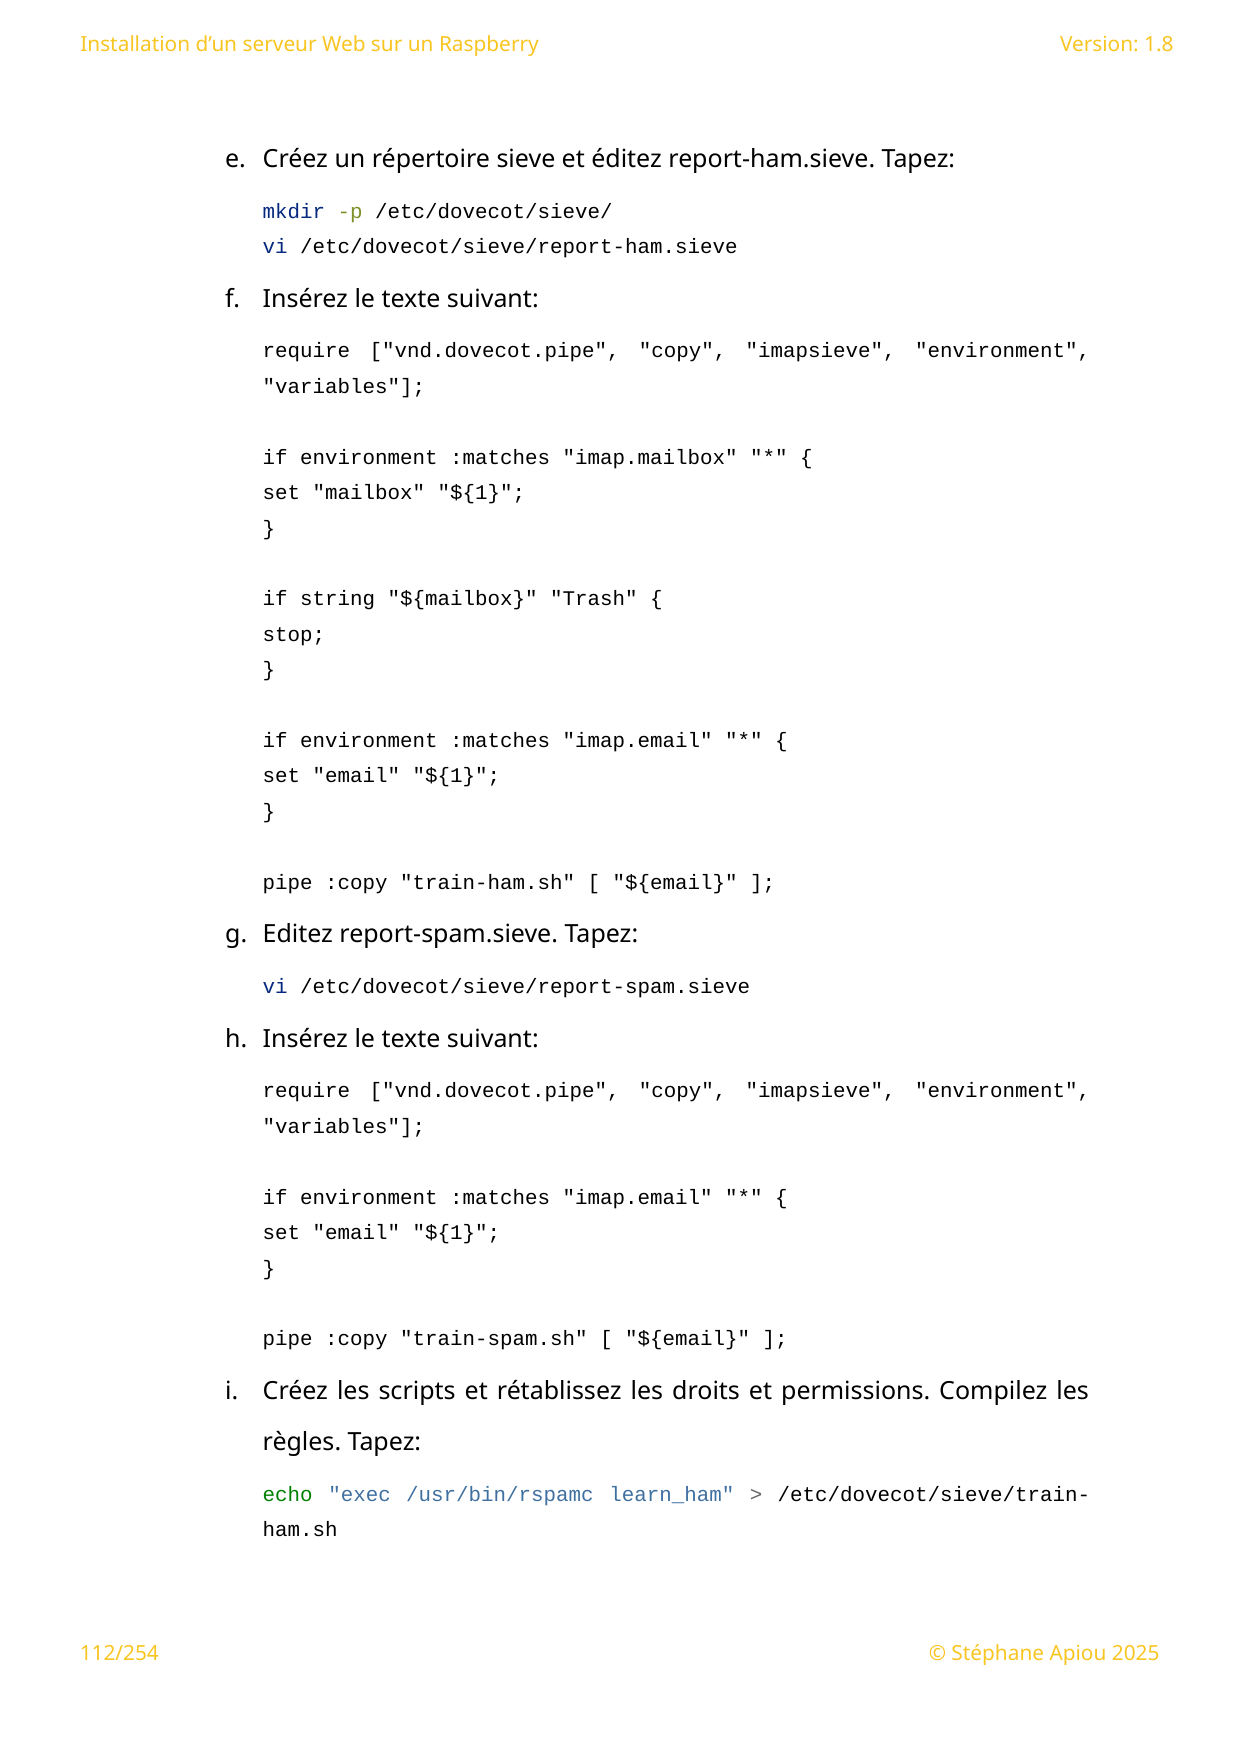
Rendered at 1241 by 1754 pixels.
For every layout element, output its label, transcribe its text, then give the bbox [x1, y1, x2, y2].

list set "email" "${1}"; [225, 766, 1090, 789]
list } [225, 1258, 1090, 1281]
list require ["vnd.dovecot.pipe", "copy", "imapsieve", "environment", "variables"]; [225, 1081, 1090, 1139]
list } [225, 659, 1090, 683]
list mkdir -p /etc/dovecot/sieve/ [225, 201, 1090, 224]
list if environment :matches "imap.mailbox" "*" { [225, 447, 1090, 470]
list set "mailbox" "${1}"; [225, 482, 1090, 506]
list if string "${mailbox}" "Trash" { [225, 588, 1090, 612]
list set "email" "${1}"; [225, 1222, 1090, 1246]
list pipe :copy "train-spam.sh" [ "${email}" ]; [225, 1328, 1090, 1352]
list Créez un répertoire sieve et éditez report-ham.sieve. Tapez: [225, 141, 1090, 175]
list vi /etc/dovecot/sieve/report-spam.sieve [225, 976, 1090, 1000]
list Insérez le texte suivant: [225, 1021, 1090, 1054]
list if environment :matches "imap.email" "*" { [225, 730, 1090, 754]
list Editez report-spam.sieve. Tapez: [225, 916, 1090, 950]
list vi /etc/dovecot/sieve/report-ham.sieve [225, 236, 1090, 260]
list } [225, 518, 1090, 541]
list pipe :copy "train-ham.sh" [ "${email}" ]; [225, 872, 1090, 895]
list require ["vnd.dovecot.pipe", "copy", "imapsieve", "environment", "variables"]; [225, 341, 1090, 399]
list Insérez le texte suivant: [225, 281, 1090, 314]
list stop; [225, 624, 1090, 647]
list if environment :matches "imap.email" "*" { [225, 1187, 1090, 1210]
list } [225, 801, 1090, 824]
list Créez les scripts et rétablissez les droits et permissions. Compilez les règles. Tapez: [225, 1373, 1090, 1458]
list echo "exec /usr/bin/rspamc learn_ham" > /etc/dovecot/sieve/train-ham.sh [225, 1484, 1090, 1543]
